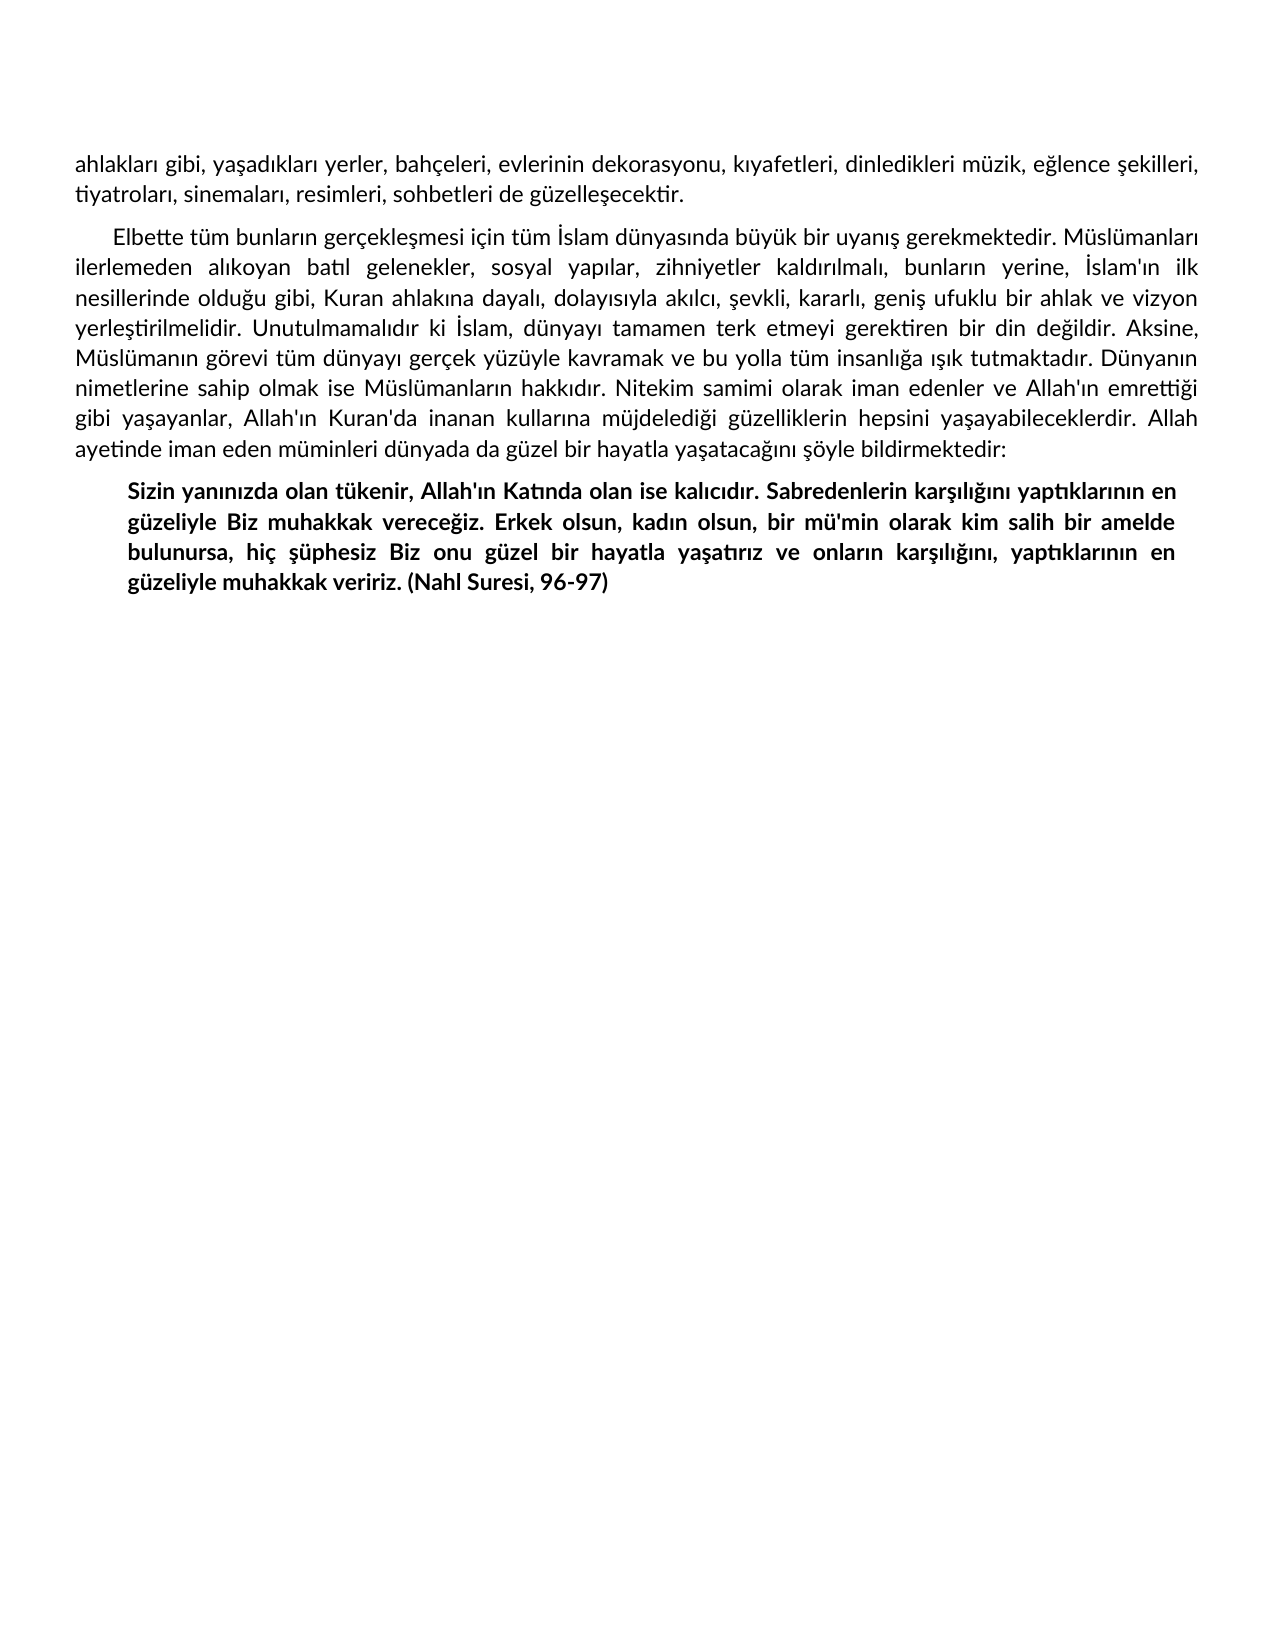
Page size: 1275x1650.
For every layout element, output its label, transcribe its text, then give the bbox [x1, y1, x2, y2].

text ahlakları gibi, yaşadıkları yerler, bahçeleri, evlerinin dekorasyonu, kıyafetleri, dinledikleri müzik, eğlence şekilleri, tiyatroları, sinemaları, resimleri, sohbetleri de güzelleşecektir. [75, 150, 1200, 208]
text Sizin yanınızda olan tükenir, Allah'ın Katında olan ise kalıcıdır. Sabredenlerin karşılığını yaptıklarının en güzeliyle Biz muhakkak vereceğiz. Erkek olsun, kadın olsun, bir mü'min olarak kim salih bir amelde bulunursa, hiç şüphesiz Biz onu güzel bir hayatla yaşatırız ve onların karşılığını, yaptıklarının en güzeliyle muhakkak veririz. (Nahl Suresi, 96-97) [127, 477, 1177, 595]
text Elbette tüm bunların gerçekleşmesi için tüm İslam dünyasında büyük bir uyanış gerekmektedir. Müslümanları ilerlemeden alıkoyan batıl gelenekler, sosyal yapılar, zihniyetler kaldırılmalı, bunların yerine, İslam'ın ilk nesillerinde olduğu gibi, Kuran ahlakına dayalı, dolayısıyla akılcı, şevkli, kararlı, geniş ufuklu bir ahlak ve vizyon yerleştirilmelidir. Unutulmamalıdır ki İslam, dünyayı tamamen terk etmeyi gerektiren bir din değildir. Aksine, Müslümanın görevi tüm dünyayı gerçek yüzüyle kavramak ve bu yolla tüm insanlığa ışık tutmaktadır. Dünyanın nimetlerine sahip olmak ise Müslümanların hakkıdır. Nitekim samimi olarak iman edenler ve Allah'ın emrettiği gibi yaşayanlar, Allah'ın Kuran'da inanan kullarına müjdelediği güzelliklerin hepsini yaşayabileceklerdir. Allah ayetinde iman eden müminleri dünyada da güzel bir hayatla yaşatacağını şöyle bildirmektedir: [75, 223, 1200, 462]
